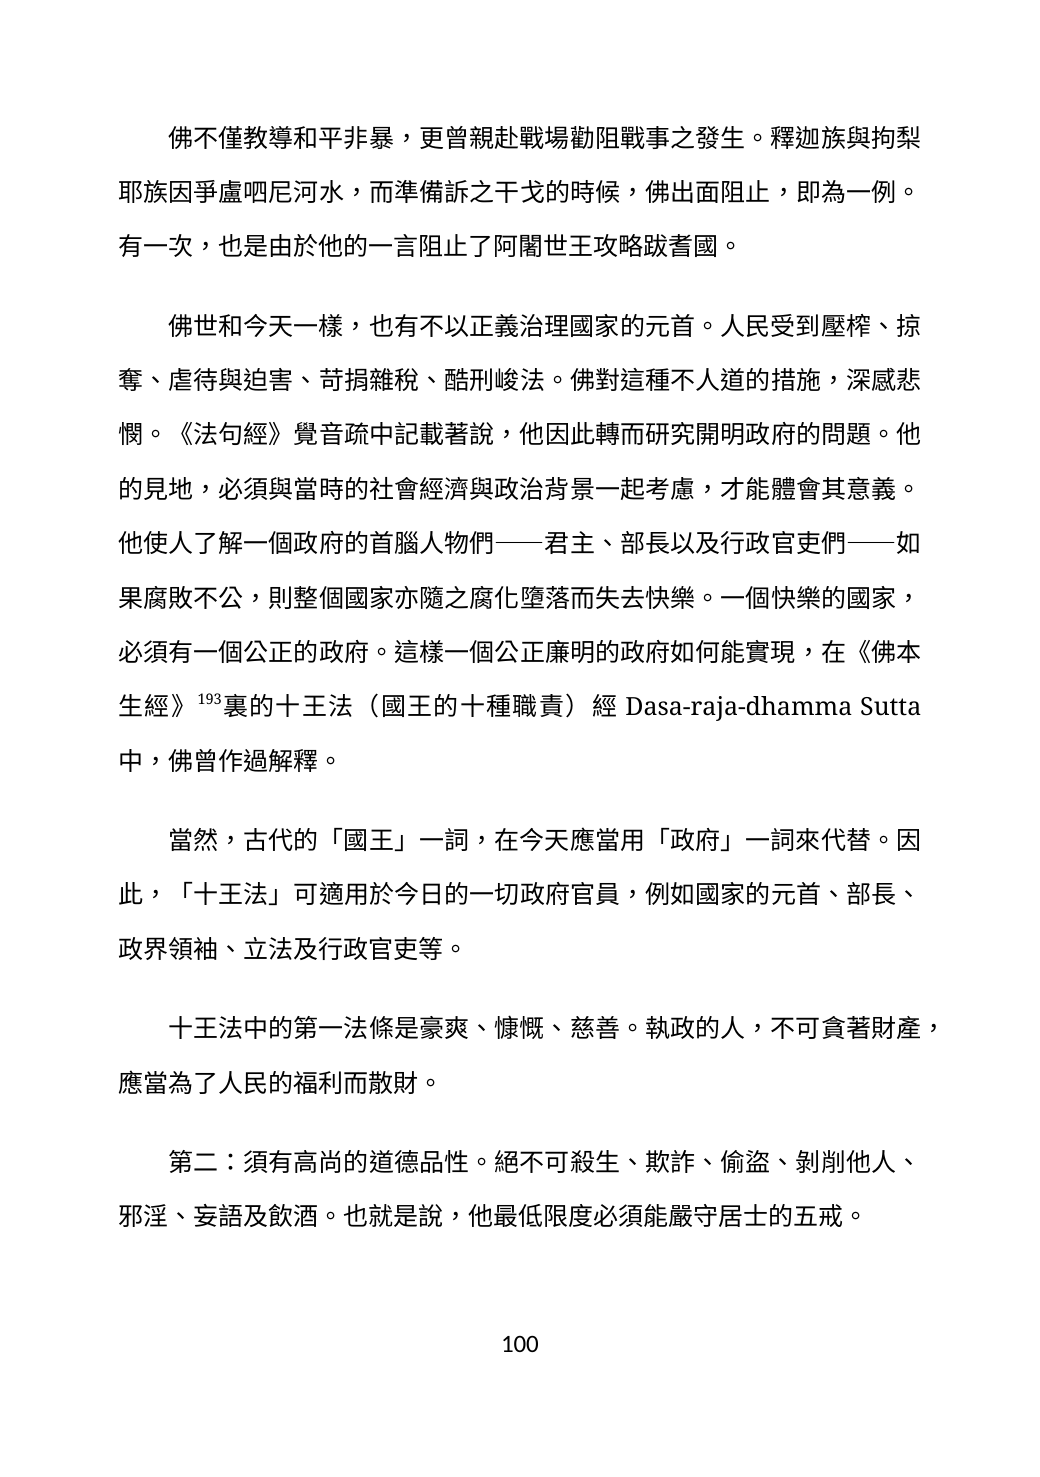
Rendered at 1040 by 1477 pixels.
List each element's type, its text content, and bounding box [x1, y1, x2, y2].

text 當然，古代的「國王」一詞，在今天應當用「政府」一詞來代替。因此，「十王法」可適用於今日的一切政府官員，例如國家的元首、部長、政界領袖、立法及行政官吏等。 [118, 821, 921, 966]
text 第二：須有高尚的道德品性。絕不可殺生、欺詐、偷盜、剝削他人、邪淫、妄語及飲酒。也就是說，他最低限度必須能嚴守居士的五戒。 [118, 1142, 921, 1233]
text 佛不僅教導和平非暴，更曾親赴戰場勸阻戰事之發生。釋迦族與拘梨耶族因爭盧呬尼河水，而準備訴之干戈的時候，佛出面阻止，即為一例。有一次，也是由於他的一言阻止了阿闍世王攻略跋耆國。 [118, 118, 921, 263]
text 佛世和今天一樣，也有不以正義治理國家的元首。人民受到壓榨、掠奪、虐待與迫害、苛捐雜稅、酷刑峻法。佛對這種不人道的措施，深感悲憫。《法句經》覺音疏中記載著說，他因此轉而研究開明政府的問題。他的見地，必須與當時的社會經濟與政治背景一起考慮，才能體會其意義。他使人了解一個政府的首腦人物們——君主、部長以及行政官吏們——如果腐敗不公，則整個國家亦隨之腐化墮落而失去快樂。一個快樂的國家，必須有一個公正的政府。這樣一個公正廉明的政府如何能實現，在《佛本生經》裏的十王法（國王的十種職責）經 Dasa-raja-dhamma Sutta 中，佛曾作過解釋。 [118, 306, 921, 777]
text 十王法中的第一法條是豪爽、慷慨、慈善。執政的人，不可貪著財產，應當為了人民的福利而散財。 [118, 1009, 921, 1099]
